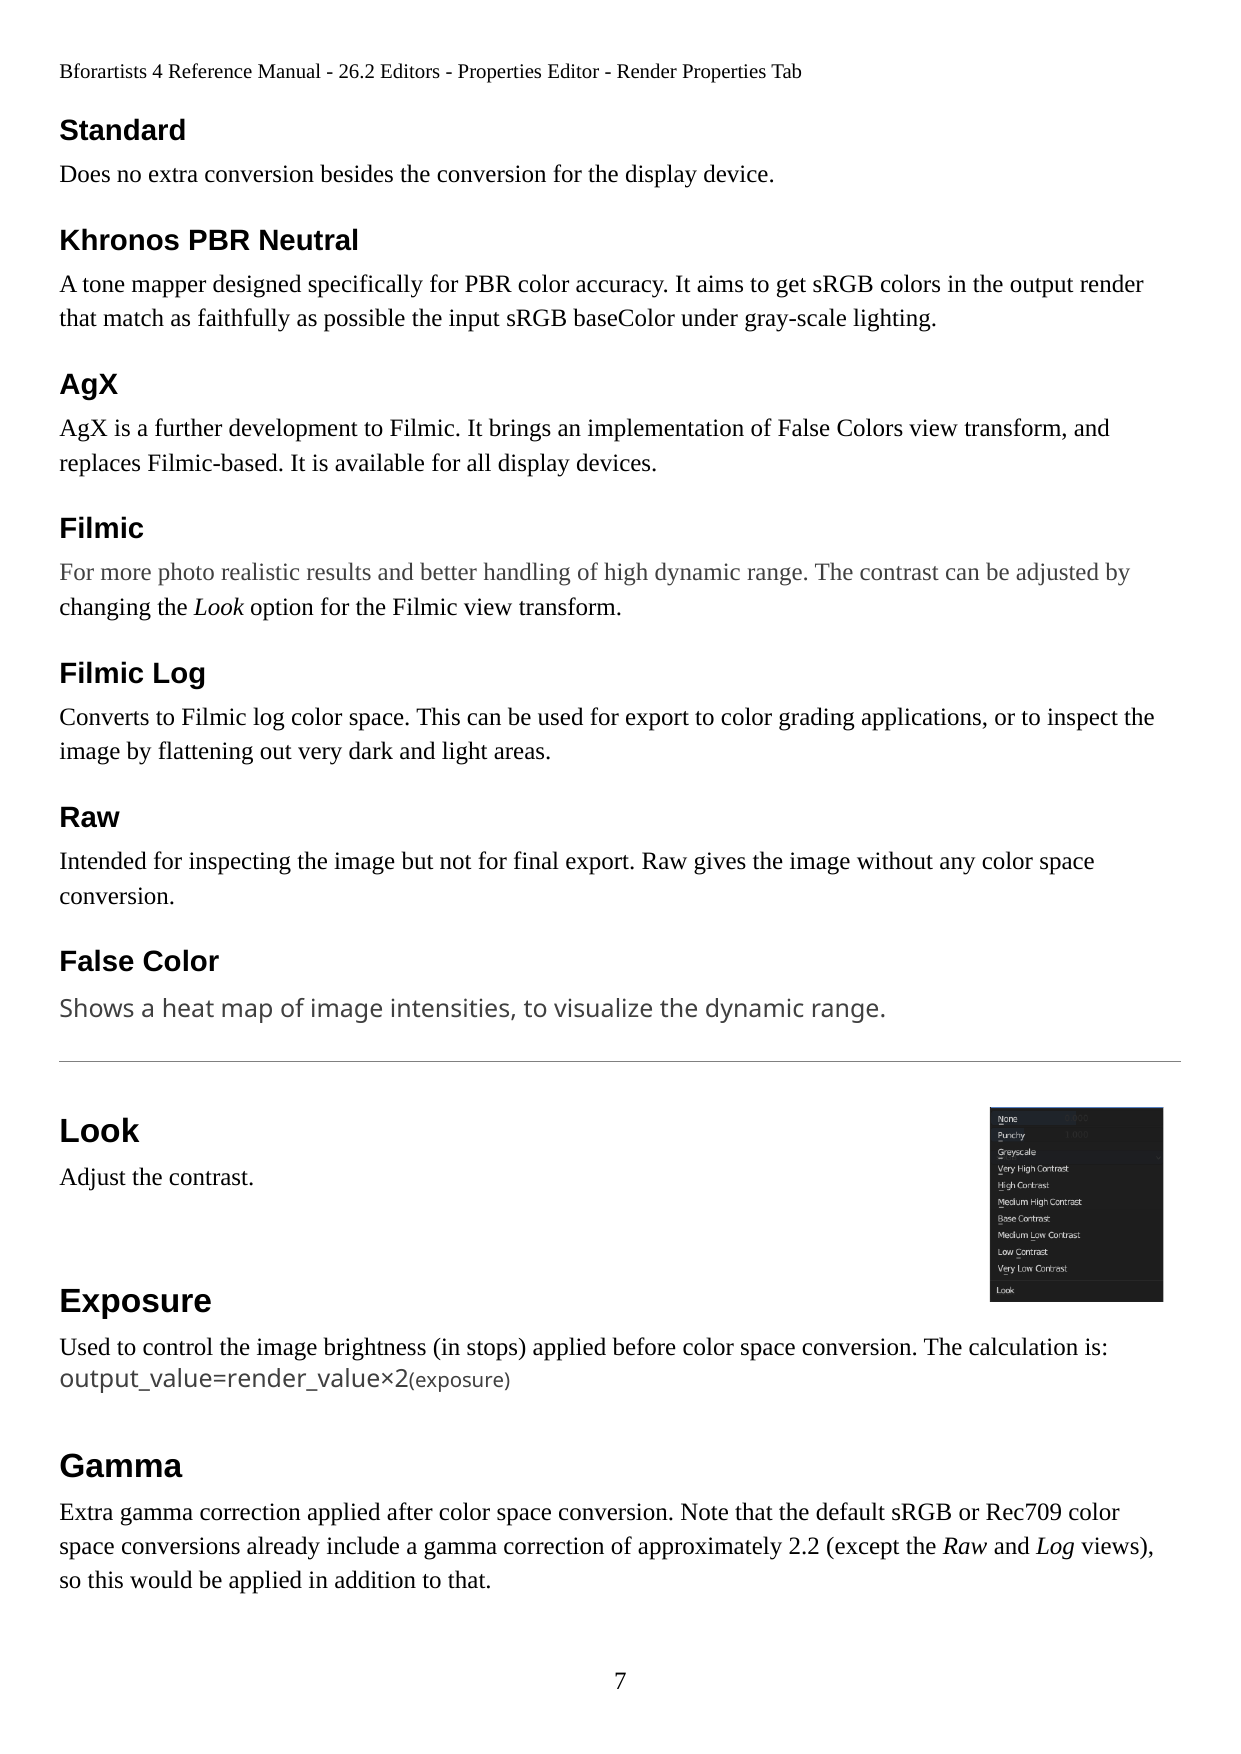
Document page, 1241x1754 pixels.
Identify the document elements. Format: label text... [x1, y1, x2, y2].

subtitle Look [59, 1111, 989, 1150]
subtitle False Color [59, 944, 1181, 978]
text For more photo realistic results and better handling of high dynamic range. The contrast can be adjusted by changing the Look option for the Filmic view transform. [59, 557, 1181, 621]
text Does no extra conversion besides the conversion for the display device. [59, 159, 1181, 188]
subtitle Filmic Log [59, 656, 1181, 689]
subtitle AgX [59, 367, 1181, 401]
text A tone mapper designed specifically for PBR color accuracy. It aims to get sRGB colors in the output render that match as faithfully as possible the input sRGB baseColor under gray-scale lighting. [59, 269, 1181, 332]
subtitle Raw [59, 800, 1181, 834]
text AgX is a further development to Filmic. It brings an implementation of False Colors view transform, and replaces Filmic-based. It is available for all display devices. [59, 413, 1181, 476]
subtitle Gamma [59, 1445, 1181, 1484]
text Shows a heat map of image intensities, to visualize the dynamic range. [59, 991, 1181, 1025]
subtitle [1164, 1111, 1181, 1150]
subtitle Khronos PBR Neutral [59, 222, 1181, 256]
text Adjust the contrast. [59, 1162, 989, 1191]
text Converts to Filmic log color space. This can be used for export to color grading applications, or to inspect the image by flattening out very dark and light areas. [59, 702, 1181, 765]
subtitle Filmic [59, 511, 1181, 545]
subtitle Exposure [59, 1281, 1181, 1320]
text [1164, 1162, 1181, 1191]
subtitle Standard [59, 113, 1181, 146]
list Used to control the image brightness (in stops) applied before color space conversion. The calculation is: output_value=render_value×2(exposure) [59, 1332, 1181, 1395]
text Extra gamma correction applied after color space conversion. Note that the default sRGB or Rec709 color space conversions already include a gamma correction of approximately 2.2 (except the Raw and Log views), so this would be applied in addition to that. [59, 1497, 1181, 1594]
text Intended for inspecting the image but not for final export. Raw gives the image without any color space conversion. [59, 846, 1181, 909]
picture [989, 1107, 1164, 1302]
